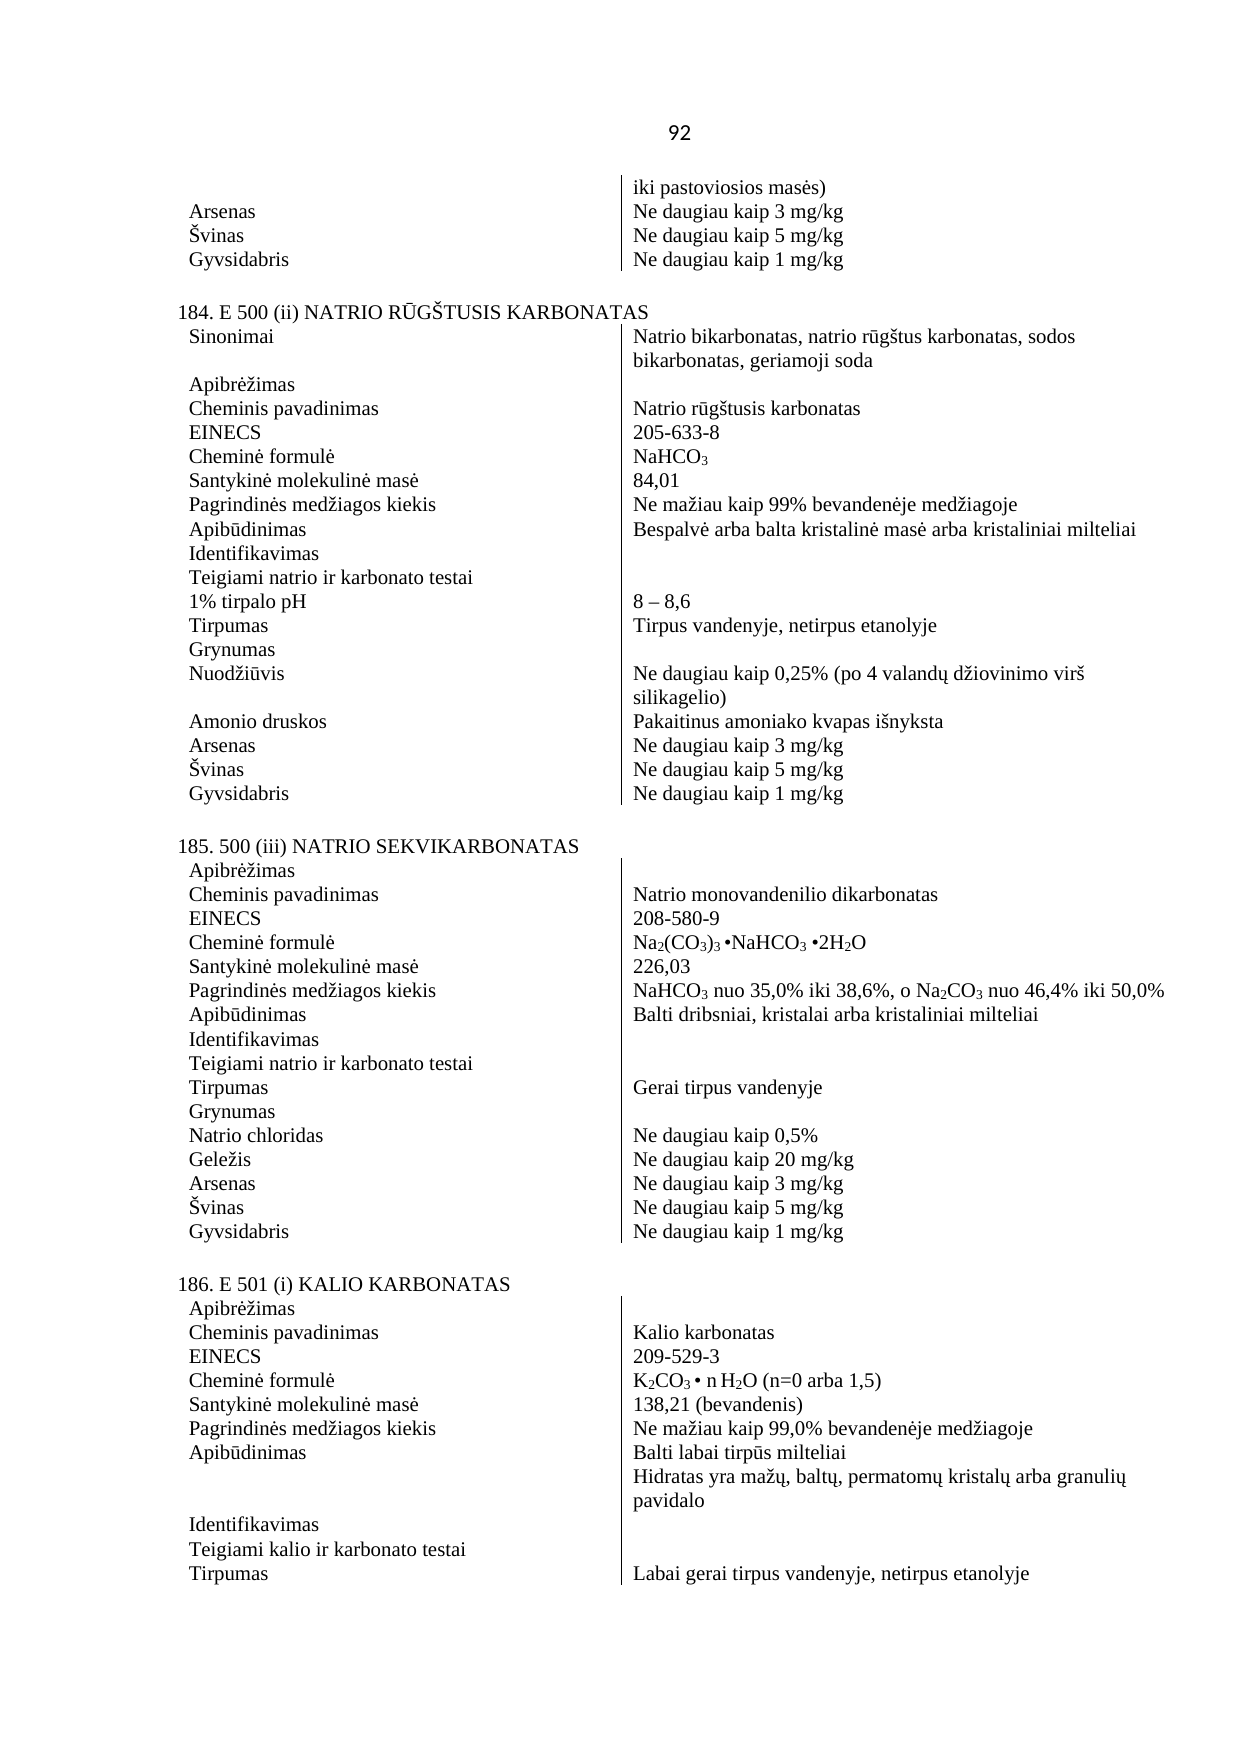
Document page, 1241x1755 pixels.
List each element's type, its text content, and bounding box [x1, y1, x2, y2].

table_cell [622, 1026, 1181, 1051]
table_cell Balti dribsniai, kristalai arba kristaliniai milteliai [622, 1003, 1181, 1026]
table_cell Ne daugiau kaip 0,5% [622, 1123, 1181, 1147]
table_cell Amonio druskos [177, 709, 621, 733]
table_cell Santykinė molekulinė masė [177, 1392, 621, 1416]
table_cell Teigiami natrio ir karbonato testai [177, 1051, 621, 1074]
table_cell Tirpumas [177, 1075, 621, 1099]
table_cell Santykinė molekulinė masė [177, 954, 621, 978]
table_cell Kalio karbonatas [622, 1320, 1181, 1344]
table_cell Apibūdinimas [177, 1003, 621, 1026]
table_cell Bespalvė arba balta kristalinė masė arba kristaliniai milteliai [622, 516, 1181, 541]
table_cell [622, 1099, 1181, 1123]
table_cell 209-529-3 [622, 1344, 1181, 1368]
table_cell Teigiami natrio ir karbonato testai [177, 565, 621, 589]
table_cell Cheminis pavadinimas [177, 1320, 621, 1344]
table_cell EINECS [177, 420, 621, 444]
table_cell Santykinė molekulinė masė [177, 468, 621, 492]
table_cell Švinas [177, 1195, 621, 1219]
table_cell Apibūdinimas [177, 1440, 621, 1512]
table_cell Gyvsidabris [177, 1219, 621, 1243]
table_cell Grynumas [177, 637, 621, 661]
table_cell [177, 175, 621, 199]
table_cell Apibūdinimas [177, 516, 621, 541]
table_cell Gyvsidabris [177, 781, 621, 805]
table_cell Ne daugiau kaip 5 mg/kg [622, 1195, 1181, 1219]
table_cell Arsenas [177, 199, 621, 223]
table_cell Arsenas [177, 733, 621, 757]
table_cell 205-633-8 [622, 420, 1181, 444]
table_header Apibrėžimas [177, 858, 621, 882]
table_cell Ne daugiau kaip 20 mg/kg [622, 1147, 1181, 1171]
table_header Natrio bikarbonatas, natrio rūgštus karbonatas, sodos bikarbonatas, geriamoji soda [622, 324, 1181, 372]
table_header Sinonimai [177, 324, 621, 372]
table_cell Pagrindinės medžiagos kiekis [177, 493, 621, 516]
table_cell 226,03 [622, 954, 1181, 978]
table_cell [622, 1051, 1181, 1074]
table_cell Ne daugiau kaip 3 mg/kg [622, 199, 1181, 223]
text 185. 500 (iii) NATRIO SEKVIKARBONATAS [177, 834, 1181, 858]
table_cell Identifikavimas [177, 1513, 621, 1536]
table_cell K2CO3 • n H2O (n=0 arba 1,5) [622, 1368, 1181, 1392]
table_cell [622, 372, 1181, 396]
table_cell Ne daugiau kaip 5 mg/kg [622, 757, 1181, 781]
table_cell Ne daugiau kaip 1 mg/kg [622, 247, 1181, 271]
table_cell 8 – 8,6 [622, 589, 1181, 613]
table_cell EINECS [177, 1344, 621, 1368]
table_cell Geležis [177, 1147, 621, 1171]
table_cell Ne daugiau kaip 1 mg/kg [622, 781, 1181, 805]
table_cell 84,01 [622, 468, 1181, 492]
text 184. E 500 (ii) NATRIO RŪGŠTUSIS KARBONATAS [177, 300, 1181, 324]
table_cell [622, 637, 1181, 661]
table_cell Identifikavimas [177, 1026, 621, 1051]
table_cell [622, 1513, 1181, 1536]
table_cell Ne daugiau kaip 3 mg/kg [622, 1171, 1181, 1195]
table_header Apibrėžimas [177, 1296, 621, 1320]
table_cell Pakaitinus amoniako kvapas išnyksta [622, 709, 1181, 733]
table_cell Balti labai tirpūs milteliai Hidratas yra mažų, baltų, permatomų kristalų arba granulių pavidalo [622, 1440, 1181, 1512]
table_cell Gerai tirpus vandenyje [622, 1075, 1181, 1099]
table_cell iki pastoviosios masės) [622, 175, 1181, 199]
table_cell Pagrindinės medžiagos kiekis [177, 1416, 621, 1440]
table_cell Natrio monovandenilio dikarbonatas [622, 882, 1181, 906]
table_cell NaHCO3 nuo 35,0% iki 38,6%, o Na2CO3 nuo 46,4% iki 50,0% [622, 978, 1181, 1002]
text 186. E 501 (i) KALIO KARBONATAS [177, 1272, 1181, 1296]
table_cell Cheminė formulė [177, 444, 621, 468]
table_header [622, 1296, 1181, 1320]
table_cell [622, 1536, 1181, 1561]
table_cell Nuodžiūvis [177, 661, 621, 709]
table_cell Cheminė formulė [177, 930, 621, 954]
table_cell Cheminis pavadinimas [177, 882, 621, 906]
table_cell [622, 565, 1181, 589]
table_cell Ne daugiau kaip 1 mg/kg [622, 1219, 1181, 1243]
table_cell [622, 541, 1181, 564]
table_cell Labai gerai tirpus vandenyje, netirpus etanolyje [622, 1561, 1181, 1584]
table_cell Ne mažiau kaip 99% bevandenėje medžiagoje [622, 493, 1181, 516]
table_cell Grynumas [177, 1099, 621, 1123]
table_cell Švinas [177, 757, 621, 781]
table_cell Pagrindinės medžiagos kiekis [177, 978, 621, 1002]
table_cell Švinas [177, 223, 621, 247]
table_cell Ne daugiau kaip 3 mg/kg [622, 733, 1181, 757]
table_cell Tirpus vandenyje, netirpus etanolyje [622, 613, 1181, 637]
table_cell Tirpumas [177, 1561, 621, 1584]
table_header [622, 858, 1181, 882]
table_cell EINECS [177, 906, 621, 930]
table_cell Identifikavimas [177, 541, 621, 564]
table_cell Ne mažiau kaip 99,0% bevandenėje medžiagoje [622, 1416, 1181, 1440]
table_cell Tirpumas [177, 613, 621, 637]
table_cell Apibrėžimas [177, 372, 621, 396]
table_cell Natrio chloridas [177, 1123, 621, 1147]
table_cell Ne daugiau kaip 5 mg/kg [622, 223, 1181, 247]
table_cell Cheminis pavadinimas [177, 396, 621, 420]
table_cell 138,21 (bevandenis) [622, 1392, 1181, 1416]
table_cell 208-580-9 [622, 906, 1181, 930]
table_cell Natrio rūgštusis karbonatas [622, 396, 1181, 420]
table_cell Teigiami kalio ir karbonato testai [177, 1536, 621, 1561]
table_cell Ne daugiau kaip 0,25% (po 4 valandų džiovinimo virš silikagelio) [622, 661, 1181, 709]
table_cell 1% tirpalo pH [177, 589, 621, 613]
table_cell Gyvsidabris [177, 247, 621, 271]
table_cell Arsenas [177, 1171, 621, 1195]
table_cell Na2(CO3)3 •NaHCO3 •2H2O [622, 930, 1181, 954]
table_cell NaHCO3 [622, 444, 1181, 468]
table_cell Cheminė formulė [177, 1368, 621, 1392]
